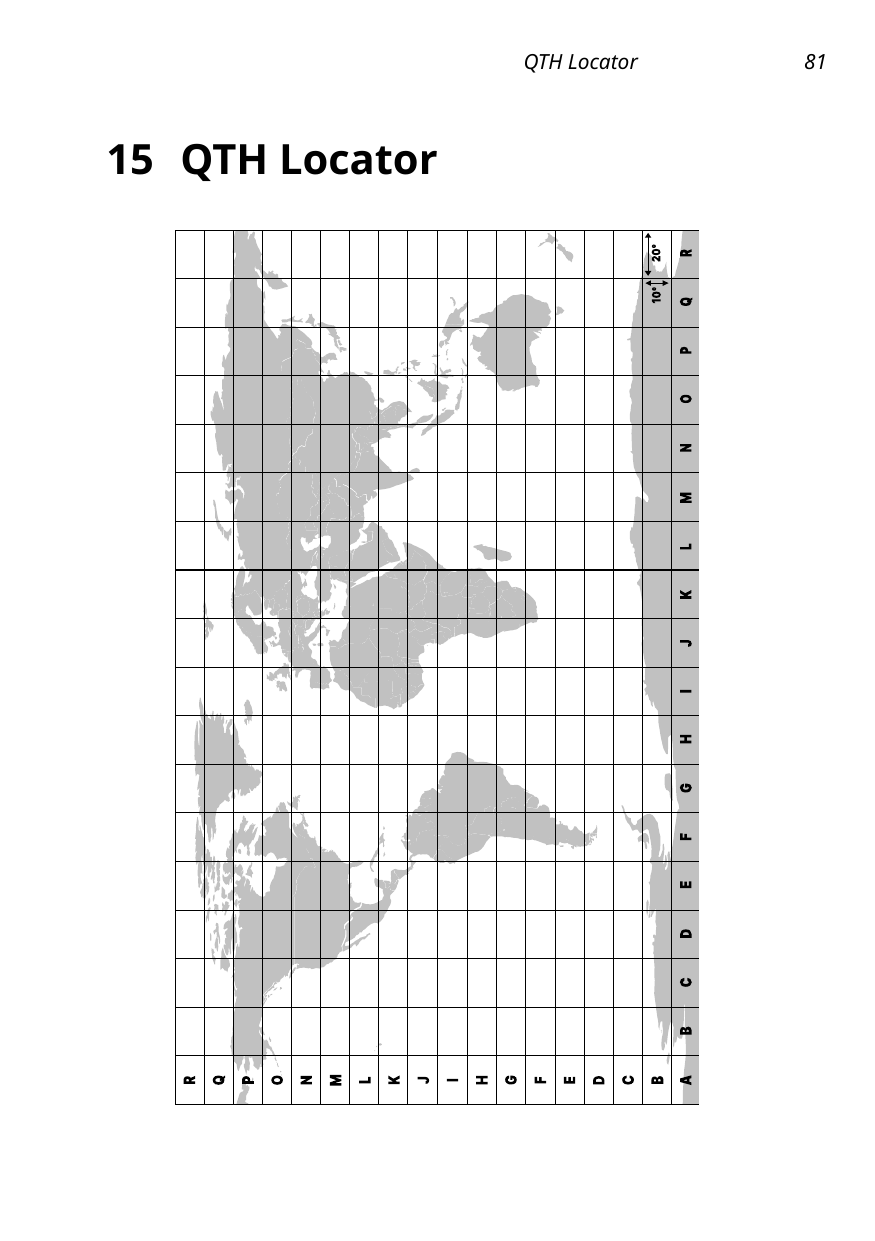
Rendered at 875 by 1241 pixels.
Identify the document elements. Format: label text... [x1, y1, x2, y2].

subtitle QTH Locator [106, 130, 827, 187]
